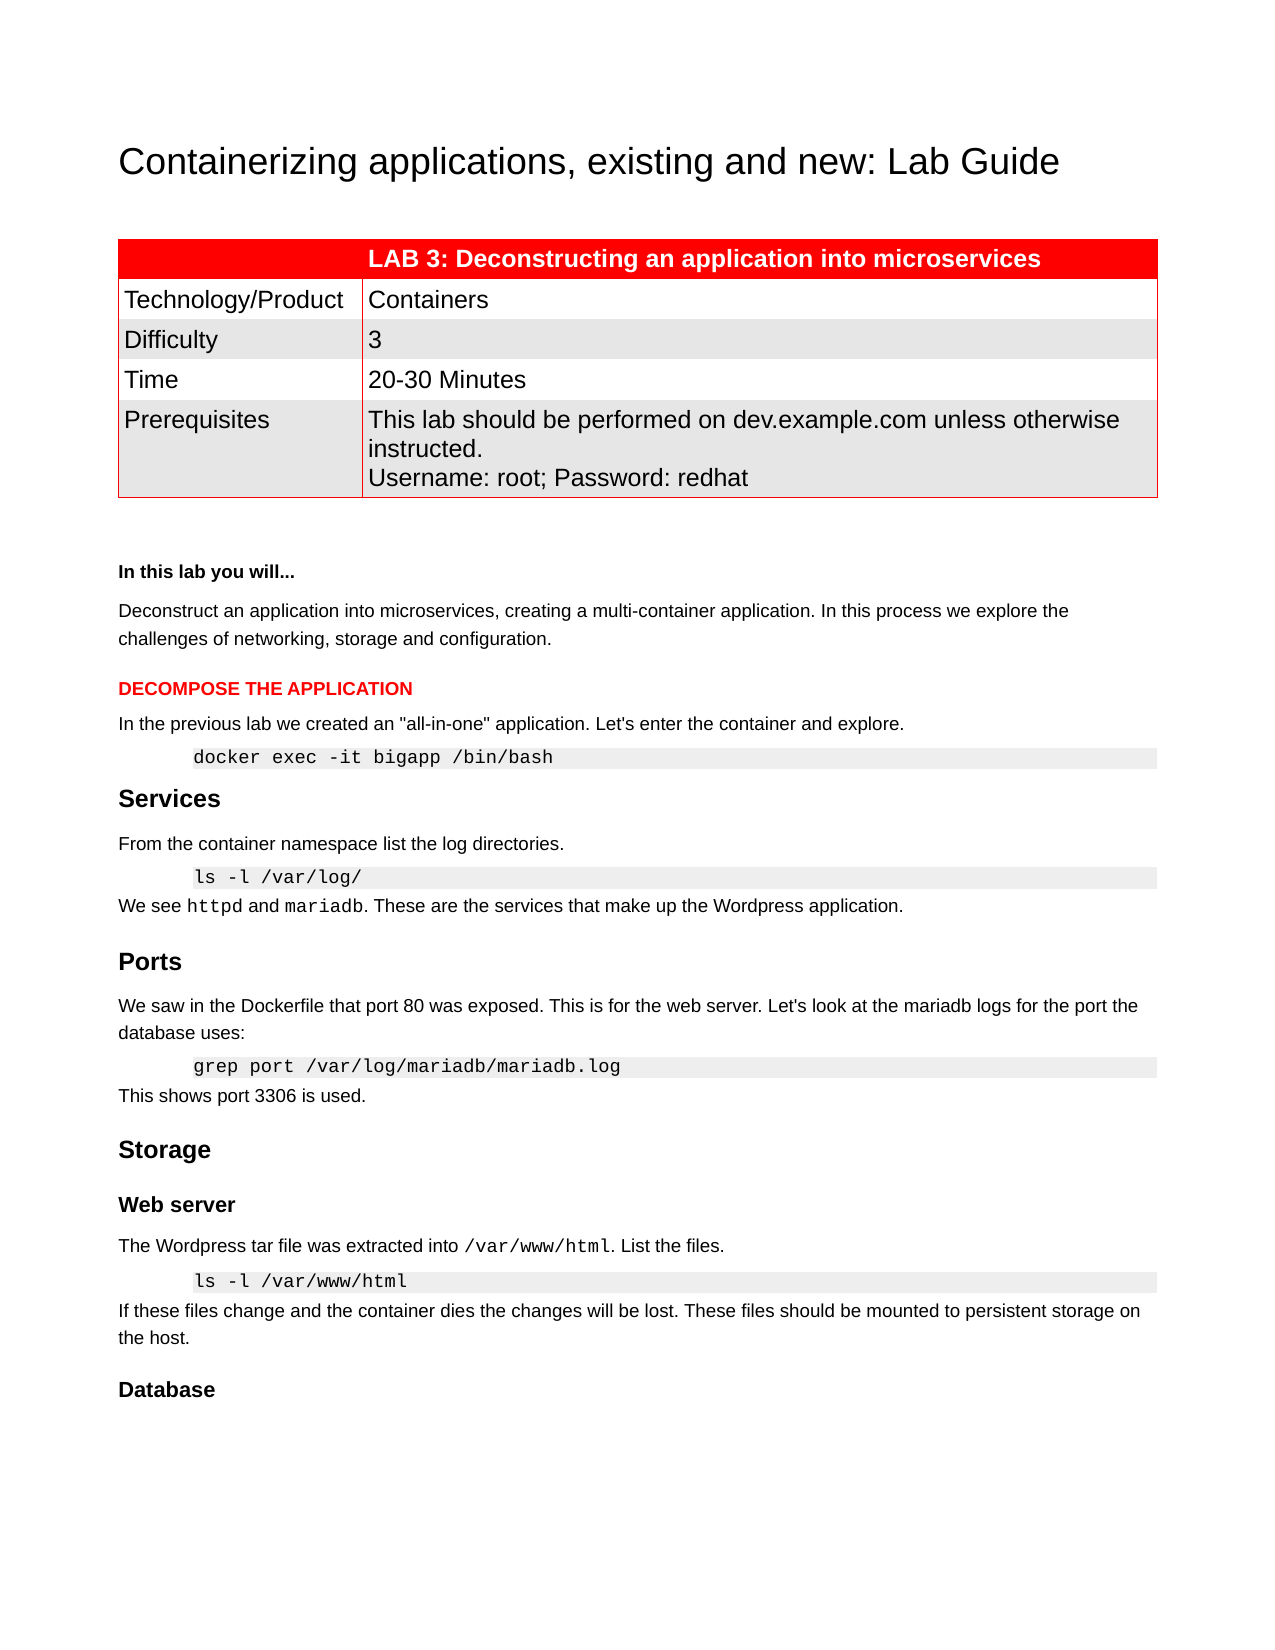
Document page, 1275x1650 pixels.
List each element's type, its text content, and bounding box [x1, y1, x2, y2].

text ls -l /var/log/ [193, 867, 1157, 889]
text We saw in the Dockerfile that port 80 was exposed. This is for the web server. Let's look at the mariadb logs for the port the database uses: [118, 994, 1157, 1044]
text ls -l /var/www/html [193, 1272, 1157, 1293]
text Database [118, 1377, 1157, 1402]
table_cell 20-30 Minutes [363, 359, 1157, 399]
text grep port /var/log/mariadb/mariadb.log [193, 1057, 1157, 1078]
table_cell This lab should be performed on dev.example.com unless otherwise instructed. Username: root; Password: redhat [363, 400, 1157, 497]
table_cell Difficulty [119, 319, 362, 359]
text Deconstruct an application into microservices, creating a multi-container application. In this process we explore the challenges of networking, storage and configuration. [118, 600, 1157, 649]
table_cell 3 [363, 319, 1157, 359]
text Web server [118, 1192, 1157, 1217]
text In the previous lab we created an "all-in-one" application. Let's enter the container and explore. [118, 713, 1157, 734]
text docker exec -it bigapp /bin/bash [193, 748, 1157, 769]
text Services [118, 784, 1157, 813]
text This shows port 3306 is used. [118, 1084, 1157, 1106]
text Storage [118, 1134, 1157, 1163]
text From the container namespace list the log directories. [118, 832, 1157, 854]
table_cell Containers [363, 279, 1157, 319]
text In this lab you will... [118, 561, 1157, 582]
text Decompose the application [118, 678, 1157, 699]
table_header LAB 3: Deconstructing an application into microservices [363, 240, 1157, 279]
text Ports [118, 946, 1157, 975]
text We see httpd and mariadb. These are the services that make up the Wordpress application. [118, 895, 1157, 918]
text The Wordpress tar file was extracted into /var/www/html. List the files. [118, 1235, 1157, 1258]
table_cell Prerequisites [119, 400, 362, 497]
table_header [119, 240, 362, 279]
table_cell Time [119, 359, 362, 399]
table_cell Technology/Product [119, 279, 362, 319]
subtitle Containerizing applications, existing and new: Lab Guide [118, 139, 1157, 182]
text If these files change and the container dies the changes will be lost. These files should be mounted to persistent storage on the host. [118, 1299, 1157, 1348]
